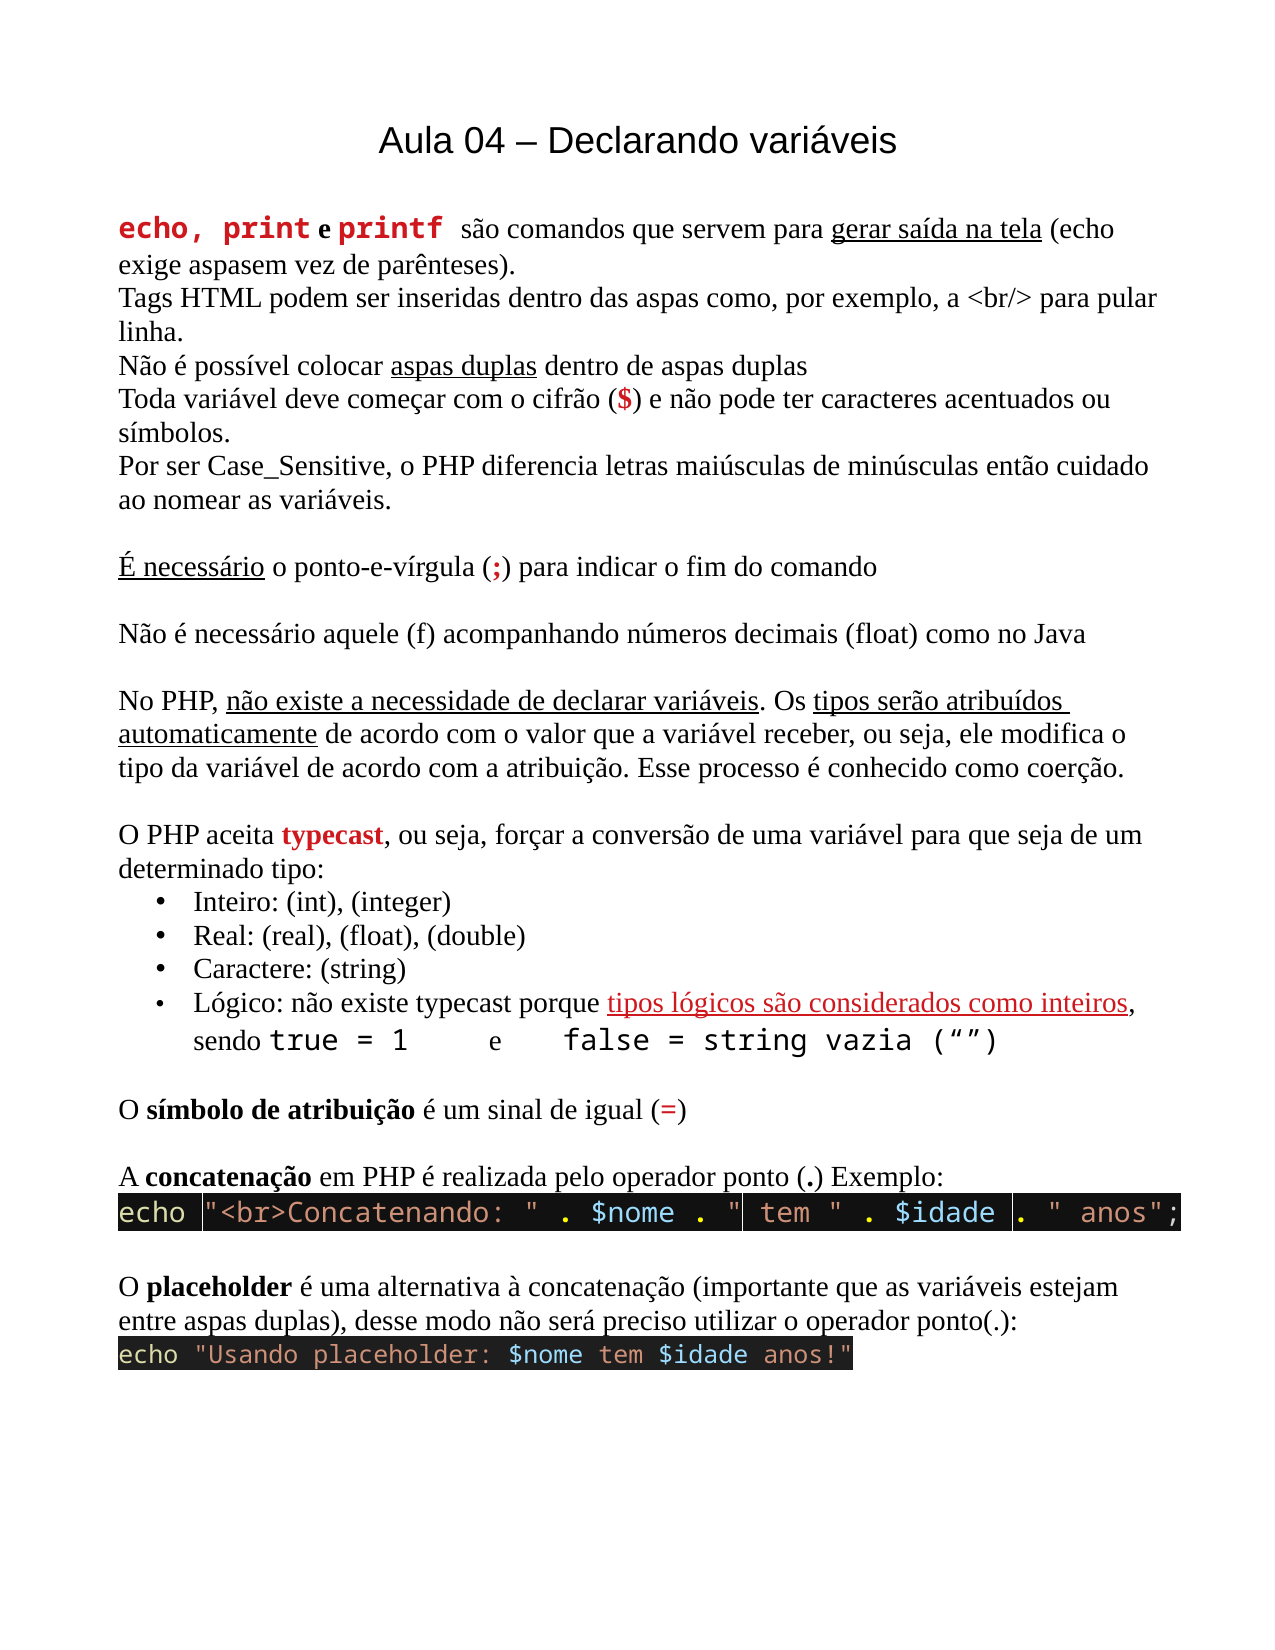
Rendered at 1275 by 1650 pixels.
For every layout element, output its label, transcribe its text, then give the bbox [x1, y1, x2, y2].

text No PHP, não existe a necessidade de declarar variáveis. Os tipos serão atribuídos automaticamente de acordo com o valor que a variável receber, ou seja, ele modifica o tipo da variável de acordo com a atribuição. Esse processo é conhecido como coerção. [118, 683, 1157, 784]
text Tags HTML podem ser inseridas dentro das aspas como, por exemplo, a <br/> para pular linha. [118, 281, 1157, 348]
text É necessário o ponto-e-vírgula (;) para indicar o fim do comando [118, 549, 1157, 582]
text Não é possível colocar aspas duplas dentro de aspas duplas [118, 348, 1157, 381]
text A concatenação em PHP é realizada pelo operador ponto (.) Exemplo: [118, 1159, 1157, 1193]
list Lógico: não existe typecast porque tipos lógicos são considerados como inteiros, sendo true = 1 e false = string vazia (“”) [156, 985, 1157, 1058]
text O símbolo de atribuição é um sinal de igual (=) [118, 1092, 1157, 1126]
list Real: (real), (float), (double) [156, 918, 1157, 952]
text Por ser Case_Sensitive, o PHP diferencia letras maiúsculas de minúsculas então cuidado ao nomear as variáveis. [118, 448, 1157, 515]
list Inteiro: (int), (integer) [156, 884, 1157, 918]
subtitle Aula 04 – Declarando variáveis [118, 118, 1157, 161]
text O PHP aceita typecast, ou seja, forçar a conversão de uma variável para que seja de um determinado tipo: [118, 817, 1157, 884]
text Toda variável deve começar com o cifrão ($) e não pode ter caracteres acentuados ou símbolos. [118, 381, 1157, 448]
text Não é necessário aquele (f) acompanhando números decimais (float) como no Java [118, 616, 1157, 649]
text echo, print e printf são comandos que servem para gerar saída na tela (echo exige aspasem vez de parênteses). [118, 207, 1157, 281]
list Caractere: (string) [156, 952, 1157, 985]
text O placeholder é uma alternativa à concatenação (importante que as variáveis estejam entre aspas duplas), desse modo não será preciso utilizar o operador ponto(.): echo "Usando placeholder: $nome tem $idade anos!" [118, 1269, 1157, 1370]
text echo "<br>Concatenando: " . $nome . " tem " . $idade . " anos"; [118, 1193, 1193, 1231]
